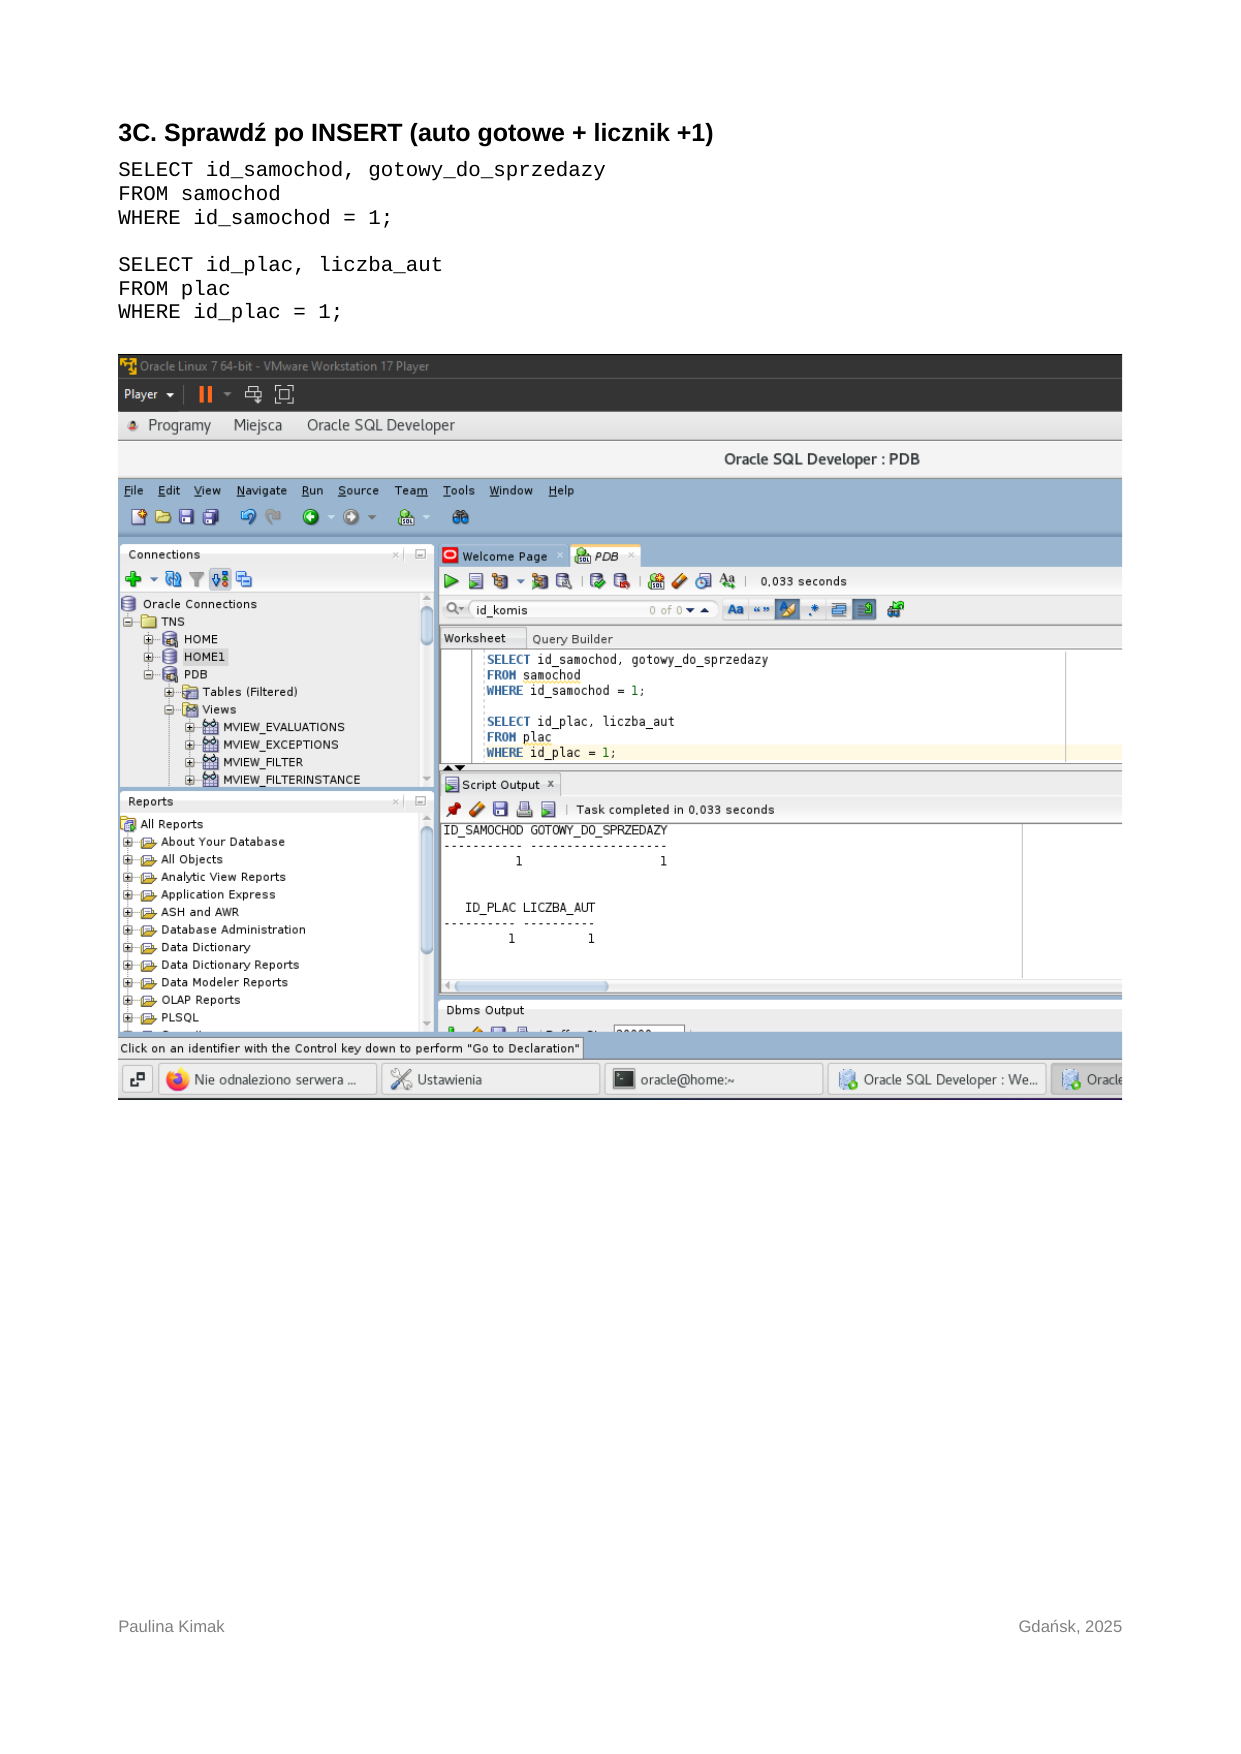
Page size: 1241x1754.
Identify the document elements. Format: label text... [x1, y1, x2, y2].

text WHERE id_samochod = 1; [118, 207, 1122, 230]
text FROM plac [118, 278, 1122, 301]
text FROM samochod [118, 183, 1122, 207]
picture [118, 354, 1123, 1100]
text SELECT id_samochod, gotowy_do_sprzedazy [118, 159, 1122, 183]
text SELECT id_plac, liczba_aut [118, 254, 1122, 278]
text WHERE id_plac = 1; [118, 301, 1122, 325]
subtitle 3C. Sprawdź po INSERT (auto gotowe + licznik +1) [118, 118, 1122, 147]
